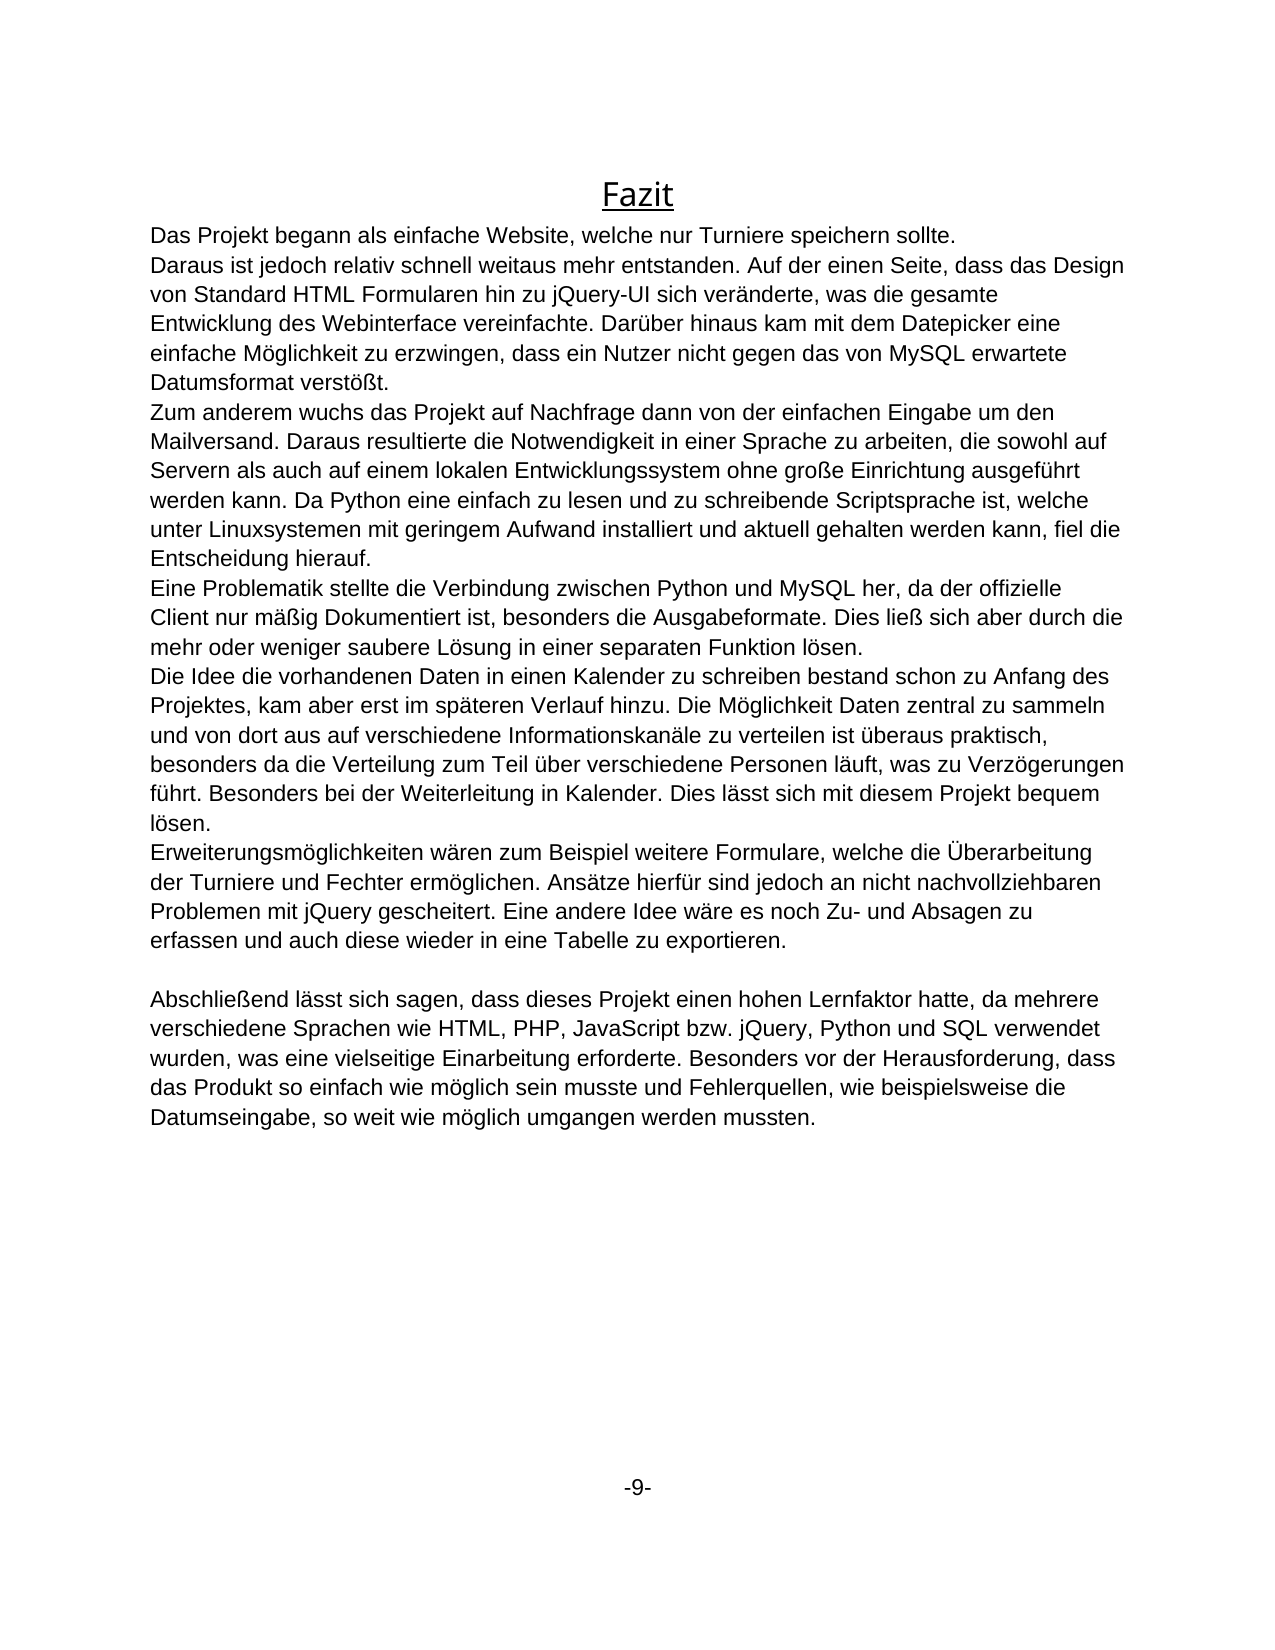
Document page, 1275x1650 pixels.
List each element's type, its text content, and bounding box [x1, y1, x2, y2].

text Daraus ist jedoch relativ schnell weitaus mehr entstanden. Auf der einen Seite, dass das Design von Standard HTML Formularen hin zu jQuery-UI sich veränderte, was die gesamte Entwicklung des Webinterface vereinfachte. Darüber hinaus kam mit dem Datepicker eine einfache Möglichkeit zu erzwingen, dass ein Nutzer nicht gegen das von MySQL erwartete Datumsformat verstößt. [150, 252, 1125, 396]
subtitle Fazit [150, 171, 1125, 216]
text Eine Problematik stellte die Verbindung zwischen Python und MySQL her, da der offizielle Client nur mäßig Dokumentiert ist, besonders die Ausgabeformate. Dies ließ sich aber durch die mehr oder weniger saubere Lösung in einer separaten Funktion lösen. [150, 576, 1125, 660]
text Erweiterungsmöglichkeiten wären zum Beispiel weitere Formulare, welche die Überarbeitung der Turniere und Fechter ermöglichen. Ansätze hierfür sind jedoch an nicht nachvollziehbaren Problemen mit jQuery gescheitert. Eine andere Idee wäre es noch Zu- und Absagen zu erfassen und auch diese wieder in eine Tabelle zu exportieren. [150, 840, 1125, 954]
text Abschließend lässt sich sagen, dass dieses Projekt einen hohen Lernfaktor hatte, da mehrere verschiedene Sprachen wie HTML, PHP, JavaScript bzw. jQuery, Python und SQL verwendet wurden, was eine vielseitige Einarbeitung erforderte. Besonders vor der Herausforderung, dass das Produkt so einfach wie möglich sein musste und Fehlerquellen, wie beispielsweise die Datumseingabe, so weit wie möglich umgangen werden mussten. [150, 987, 1125, 1130]
text Das Projekt begann als einfache Website, welche nur Turniere speichern sollte. [150, 223, 1125, 249]
text Die Idee die vorhandenen Daten in einen Kalender zu schreiben bestand schon zu Anfang des Projektes, kam aber erst im späteren Verlauf hinzu. Die Möglichkeit Daten zentral zu sammeln und von dort aus auf verschiedene Informationskanäle zu verteilen ist überaus praktisch, besonders da die Verteilung zum Teil über verschiedene Personen läuft, was zu Verzögerungen führt. Besonders bei der Weiterleitung in Kalender. Dies lässt sich mit diesem Projekt bequem lösen. [150, 664, 1125, 836]
text Zum anderem wuchs das Projekt auf Nachfrage dann von der einfachen Eingabe um den Mailversand. Daraus resultierte die Notwendigkeit in einer Sprache zu arbeiten, die sowohl auf Servern als auch auf einem lokalen Entwicklungssystem ohne große Einrichtung ausgeführt werden kann. Da Python eine einfach zu lesen und zu schreibende Scriptsprache ist, welche unter Linuxsystemen mit geringem Aufwand installiert und aktuell gehalten werden kann, fiel die Entscheidung hierauf. [150, 399, 1125, 572]
